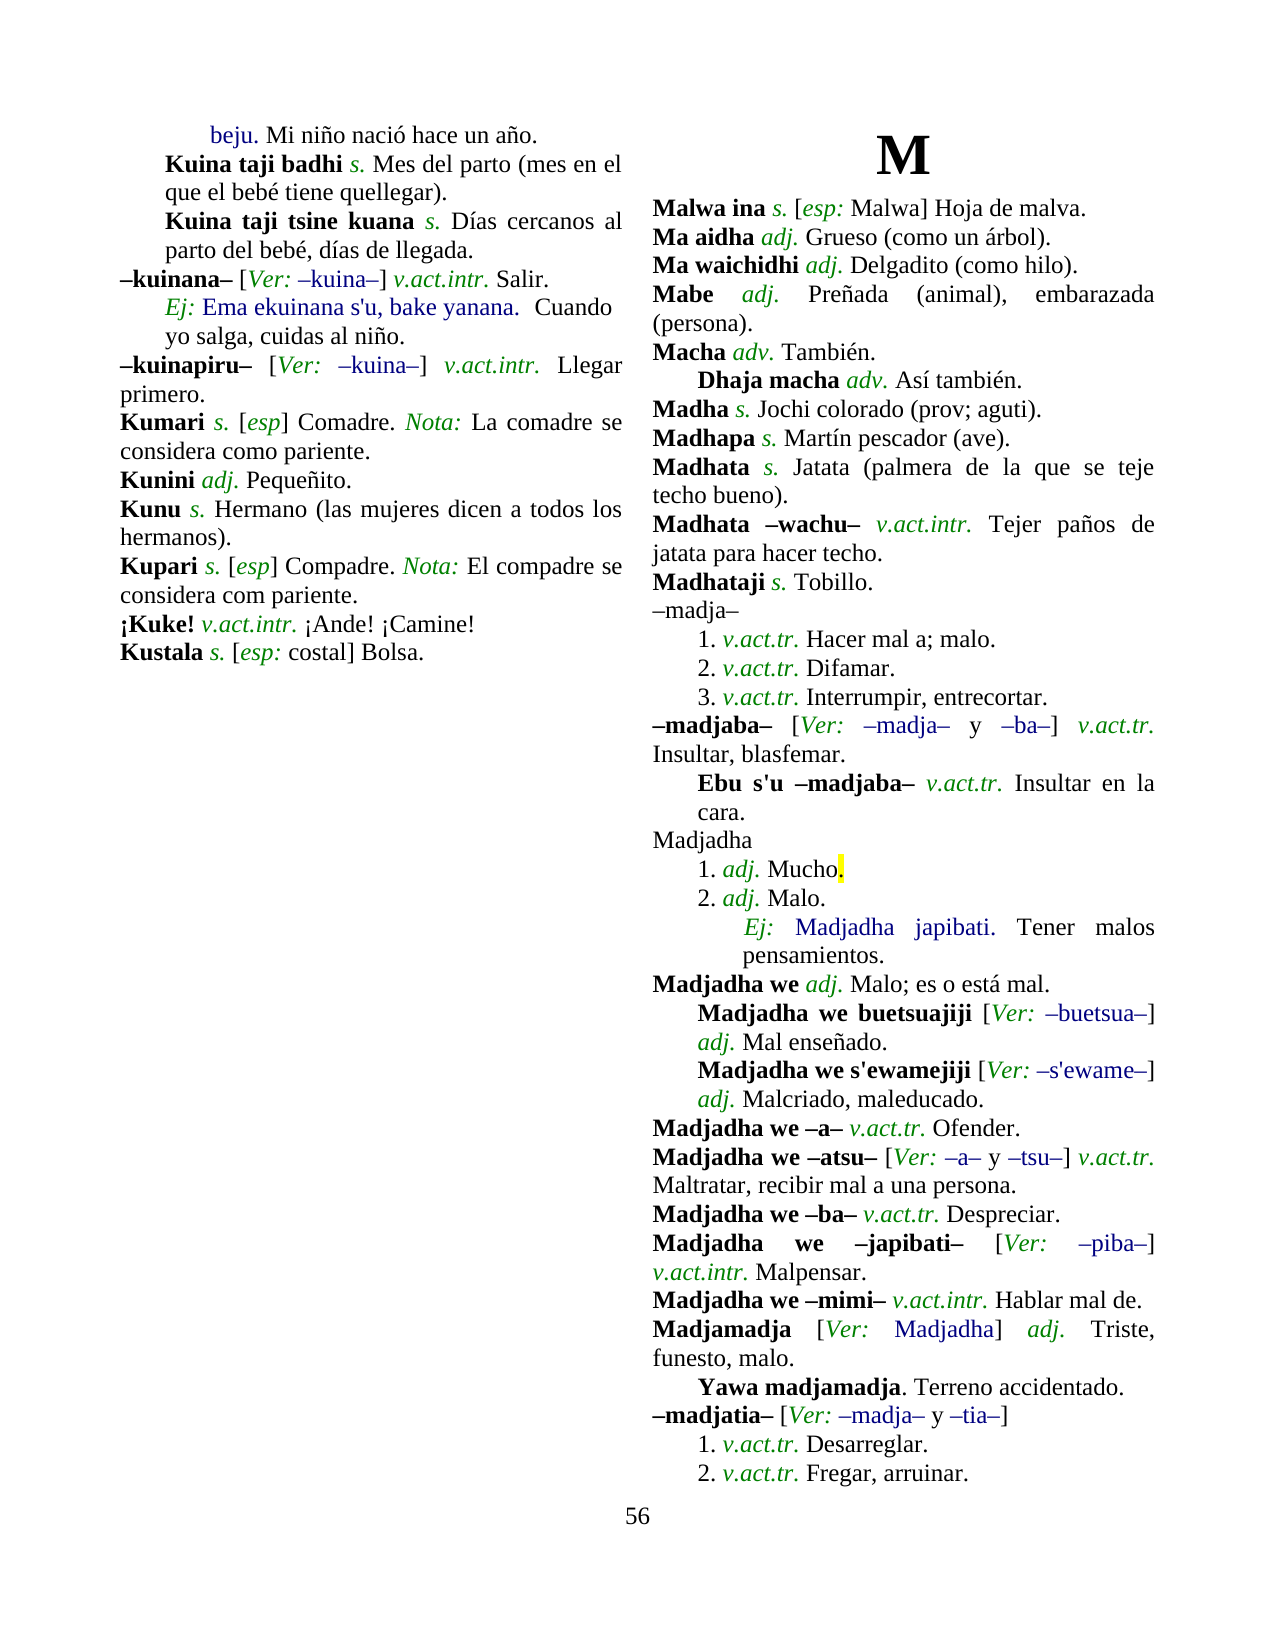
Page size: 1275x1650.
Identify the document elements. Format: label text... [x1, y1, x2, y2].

text Ma aidha adj. Grueso (como un árbol). [652, 222, 1155, 251]
text Kumari s. [esp] Comadre. Nota: La comadre se considera como pariente. [120, 407, 622, 465]
text Kuina taji badhi s. Mes del parto (mes en el que el bebé tiene quellegar). [120, 149, 622, 206]
text Ebu s'u –madjaba– v.act.tr. Insultar en la cara. [652, 768, 1155, 826]
text Kustala s. [esp: costal] Bolsa. [120, 637, 622, 666]
text Kunu s. Hermano (las mujeres dicen a todos los hermanos). [120, 494, 622, 551]
text Madjadha we buetsuajiji [Ver: –buetsua–] adj. Mal enseñado. [652, 998, 1155, 1056]
text Madjadha we –atsu– [Ver: –a– y –tsu–] v.act.tr. Maltratar, recibir mal a una persona. [652, 1142, 1155, 1199]
text Kunini adj. Pequeñito. [120, 465, 622, 494]
text 1. adj. Mucho. [652, 854, 1155, 883]
text Madjadha we –a– v.act.tr. Ofender. [652, 1113, 1155, 1142]
text 1. v.act.tr. Desarreglar. [652, 1429, 1155, 1458]
text Madjadha we –ba– v.act.tr. Despreciar. [652, 1199, 1155, 1228]
text 1. v.act.tr. Hacer mal a; malo. [652, 624, 1155, 653]
text Mabe adj. Preñada (animal), embarazada (persona). [652, 279, 1155, 337]
text Yawa madjamadja. Terreno accidentado. [652, 1372, 1155, 1401]
text –kuinapiru– [Ver: –kuina–] v.act.intr. Llegar primero. [120, 350, 622, 407]
text Madhata –wachu– v.act.intr. Tejer paños de jatata para hacer techo. [652, 509, 1155, 567]
text –madjatia– [Ver: –madja– y –tia–] [652, 1401, 1155, 1429]
text Madjadha [652, 826, 1155, 854]
text beju. Mi niño nació hace un año. [120, 120, 622, 149]
text –kuinana– [Ver: –kuina–] v.act.intr. Salir. [120, 264, 622, 292]
text 2. v.act.tr. Fregar, arruinar. [652, 1458, 1155, 1487]
text Madjadha we –japibati– [Ver: –piba–] v.act.intr. Malpensar. [652, 1228, 1155, 1286]
text –madja– [652, 596, 1155, 624]
text Macha adv. También. [652, 337, 1155, 366]
text Madjadha we s'ewamejiji [Ver: –s'ewame–] adj. Malcriado, maleducado. [652, 1056, 1155, 1113]
text Madhataji s. Tobillo. [652, 567, 1155, 596]
text Malwa ina s. [esp: Malwa] Hoja de malva. [652, 193, 1155, 222]
text Madjadha we adj. Malo; es o está mal. [652, 969, 1155, 998]
text 3. v.act.tr. Interrumpir, entrecortar. [652, 682, 1155, 711]
text Dhaja macha adv. Así también. [652, 366, 1155, 394]
text M [652, 120, 1155, 187]
text ¡Kuke! v.act.intr. ¡Ande! ¡Camine! [120, 609, 622, 637]
text Ej: Ema ekuinana s'u, bake yanana. Cuando yo salga, cuidas al niño. [120, 292, 622, 350]
text Kupari s. [esp] Compadre. Nota: El compadre se considera com pariente. [120, 551, 622, 609]
text Kuina taji tsine kuana s. Días cercanos al parto del bebé, días de llegada. [120, 206, 622, 264]
text Madhata s. Jatata (palmera de la que se teje techo bueno). [652, 452, 1155, 509]
text 2. v.act.tr. Difamar. [652, 653, 1155, 682]
text Madhapa s. Martín pescador (ave). [652, 423, 1155, 452]
text Ma waichidhi adj. Delgadito (como hilo). [652, 251, 1155, 279]
text 2. adj. Malo. [652, 883, 1155, 912]
text –madjaba– [Ver: –madja– y –ba–] v.act.tr. Insultar, blasfemar. [652, 711, 1155, 768]
text Ej: Madjadha japibati. Tener malos pensamientos. [652, 912, 1155, 969]
text Madjadha we –mimi– v.act.intr. Hablar mal de. [652, 1286, 1155, 1314]
text Madha s. Jochi colorado (prov; aguti). [652, 394, 1155, 423]
text Madjamadja [Ver: Madjadha] adj. Triste, funesto, malo. [652, 1314, 1155, 1372]
